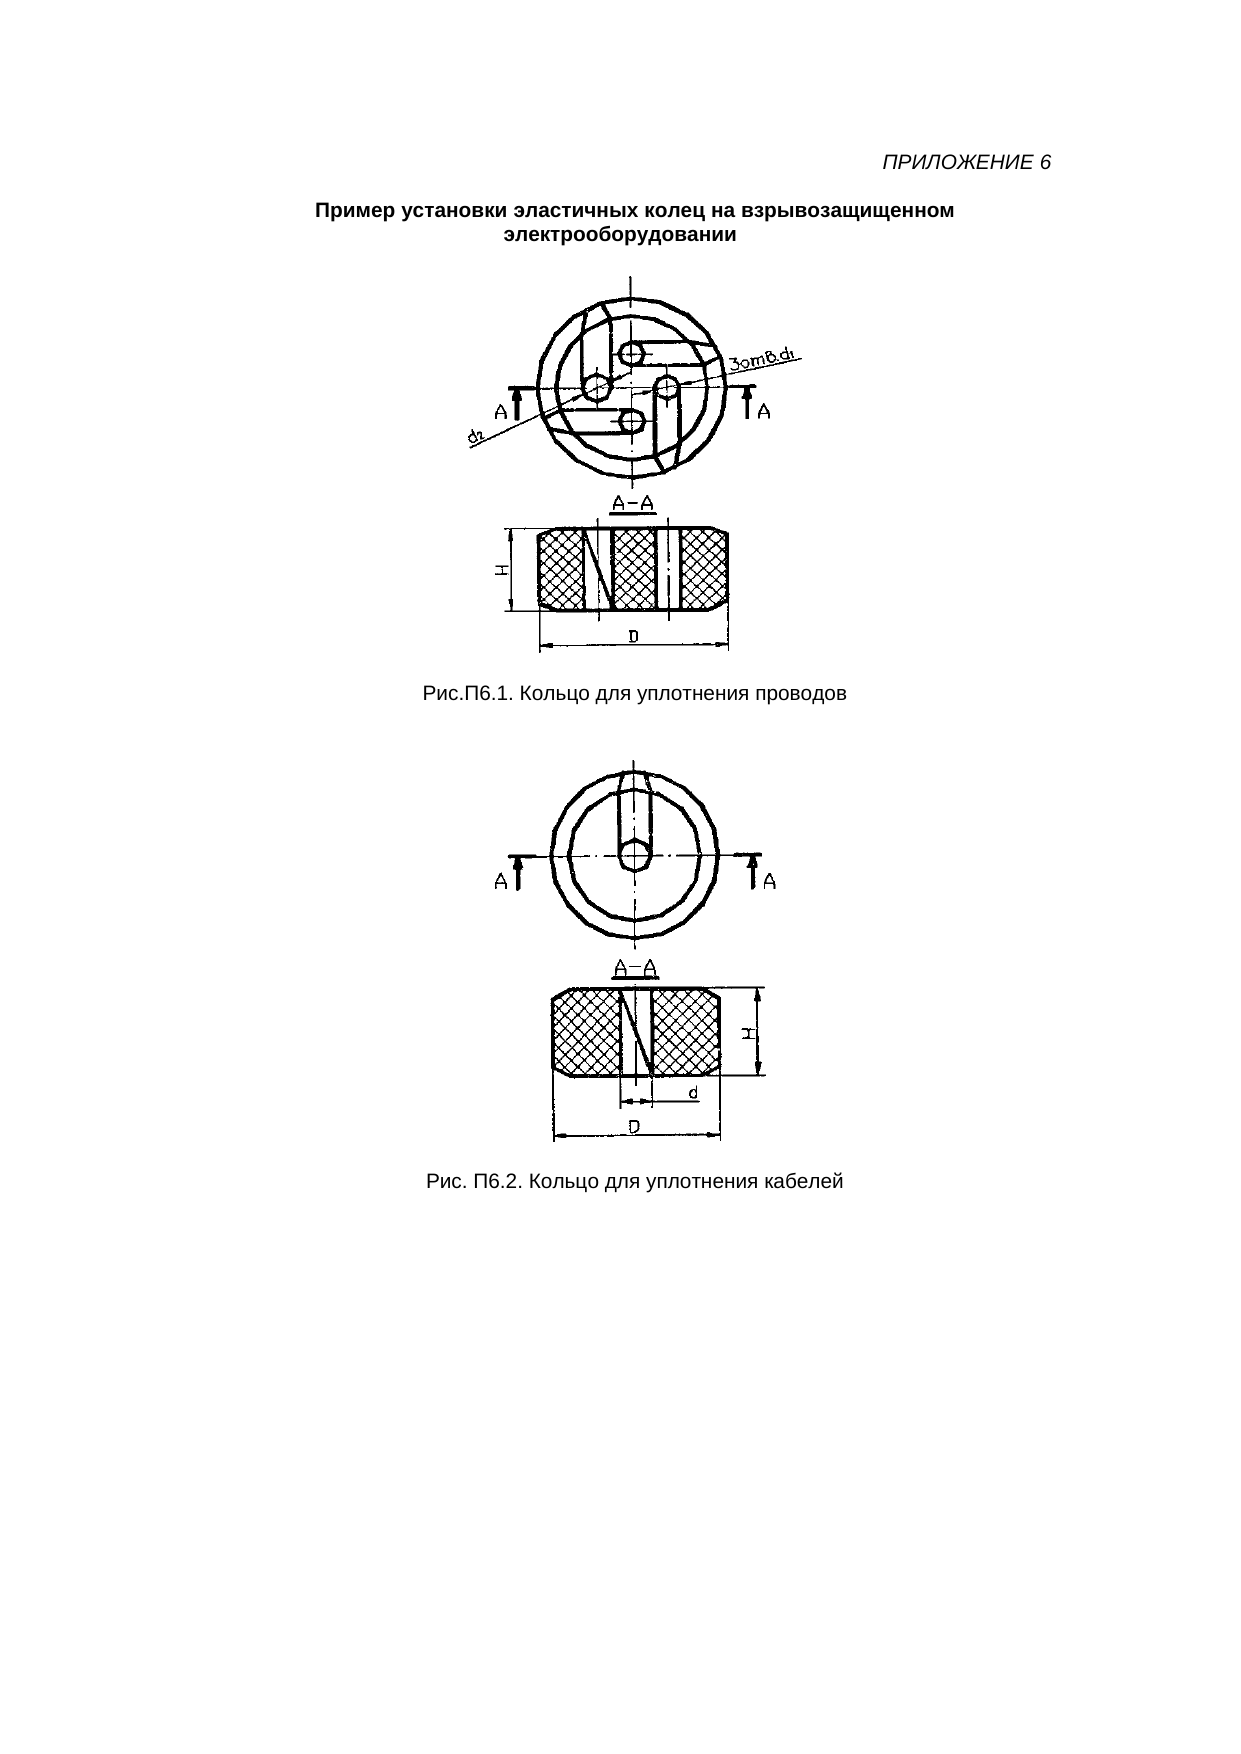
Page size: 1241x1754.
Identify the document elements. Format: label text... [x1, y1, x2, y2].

text Рис. П6.2. Кольцо для уплотнения кабелей [187, 1169, 1053, 1193]
text Рис.П6.1. Кольцо для уплотнения проводов [187, 681, 1053, 705]
text Пример установки эластичных колец на взрывозащищенном электрооборудовании [187, 198, 1053, 246]
text ПРИЛОЖЕНИЕ 6 [187, 150, 1053, 174]
